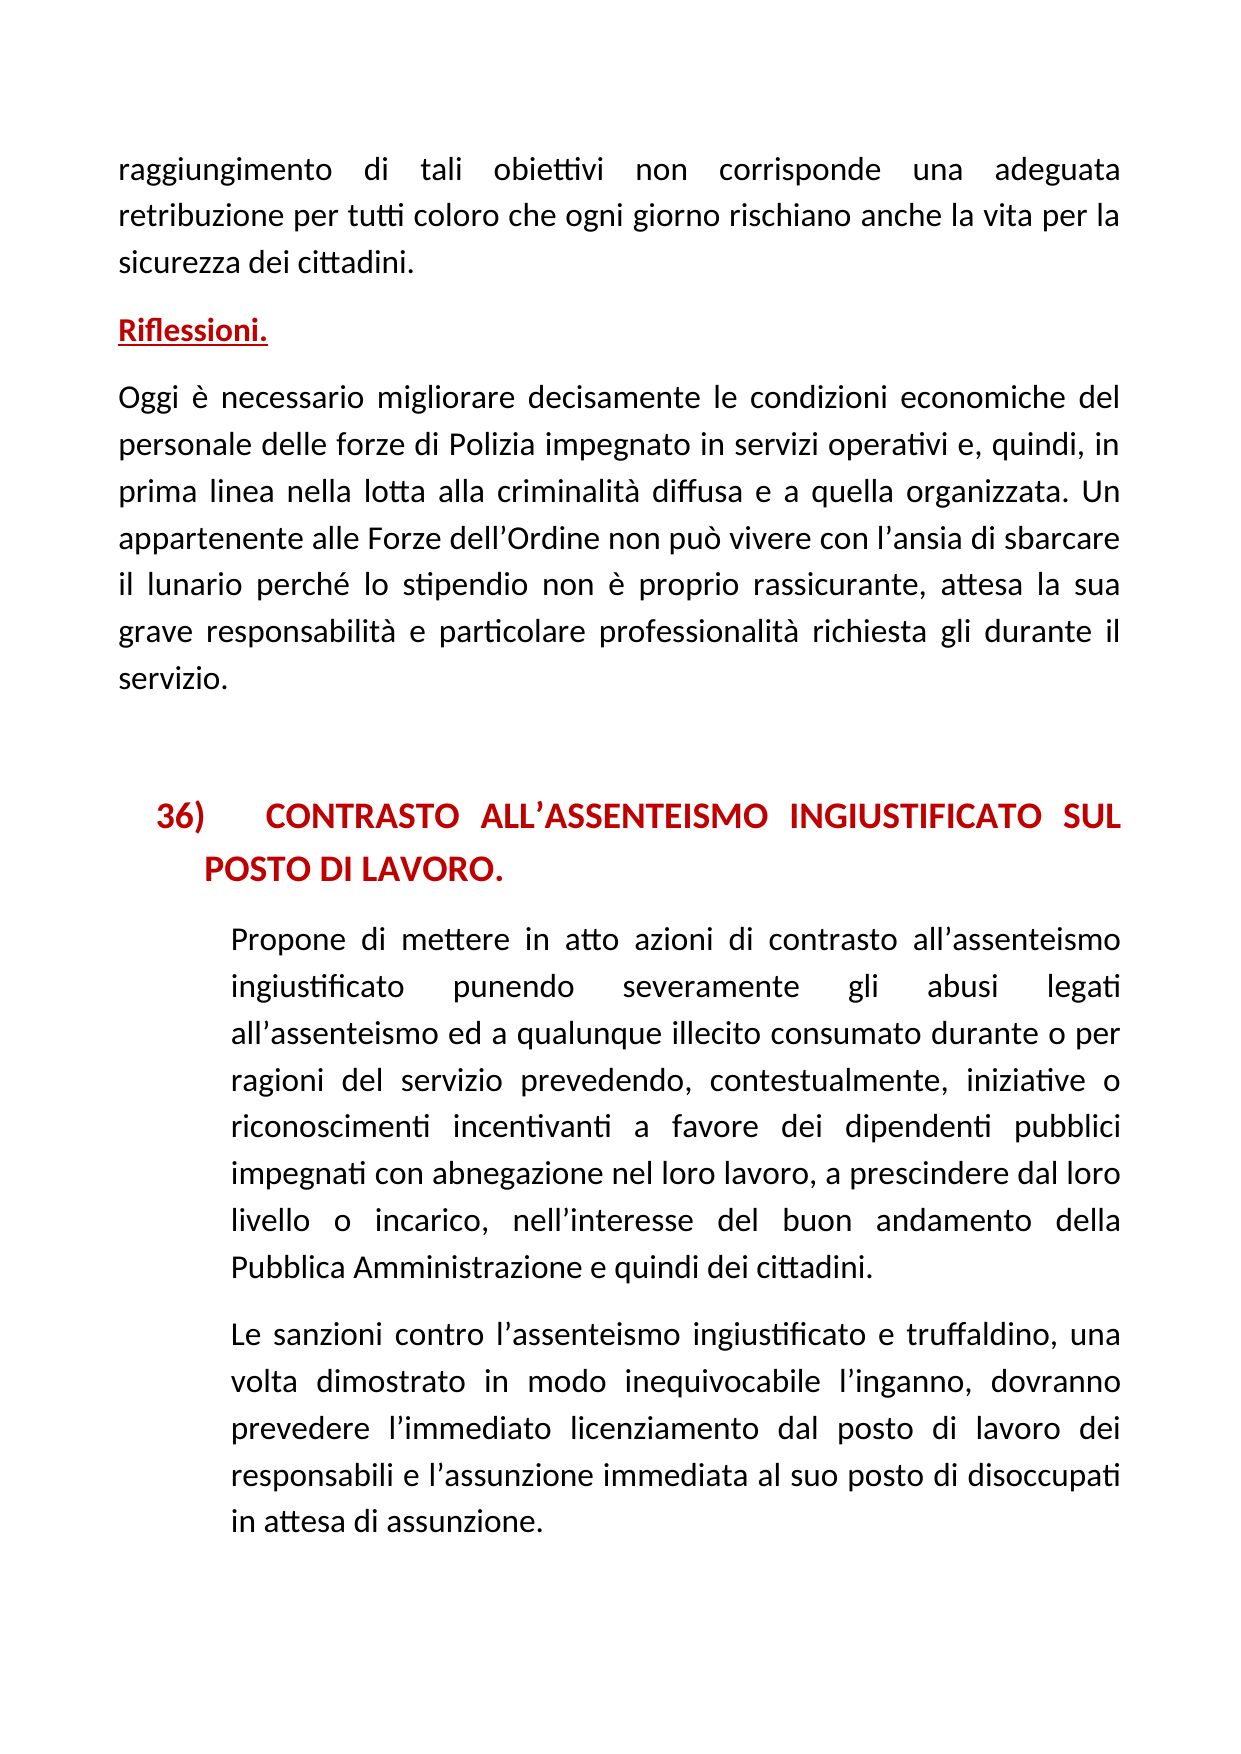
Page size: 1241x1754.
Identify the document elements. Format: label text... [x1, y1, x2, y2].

text raggiungimento di tali obiettivi non corrisponde una adeguata retribuzione per tutti coloro che ogni giorno rischiano anche la vita per la sicurezza dei cittadini. [118, 148, 1122, 282]
text Riflessioni. [118, 309, 1122, 349]
text Oggi è necessario migliorare decisamente le condizioni economiche del personale delle forze di Polizia impegnato in servizi operativi e, quindi, in prima linea nella lotta alla criminalità diffusa e a quella organizzata. Un appartenente alle Forze dell’Ordine non può vivere con l’ansia di sbarcare il lunario perché lo stipendio non è proprio rassicurante, attesa la sua grave responsabilità e particolare professionalità richiesta gli durante il servizio. [118, 376, 1122, 698]
list CONTRASTO ALL’ASSENTEISMO INGIUSTIFICATO SUL POSTO DI LAVORO. [156, 792, 1122, 891]
text Le sanzioni contro l’assenteismo ingiustificato e truffaldino, una volta dimostrato in modo inequivocabile l’inganno, dovranno prevedere l’immediato licenziamento dal posto di lavoro dei responsabili e l’assunzione immediata al suo posto di disoccupati in attesa di assunzione. [231, 1313, 1122, 1541]
text Propone di mettere in atto azioni di contrasto all’assenteismo ingiustificato punendo severamente gli abusi legati all’assenteismo ed a qualunque illecito consumato durante o per ragioni del servizio prevedendo, contestualmente, iniziative o riconoscimenti incentivanti a favore dei dipendenti pubblici impegnati con abnegazione nel loro lavoro, a prescindere dal loro livello o incarico, nell’interesse del buon andamento della Pubblica Amministrazione e quindi dei cittadini. [231, 918, 1122, 1287]
